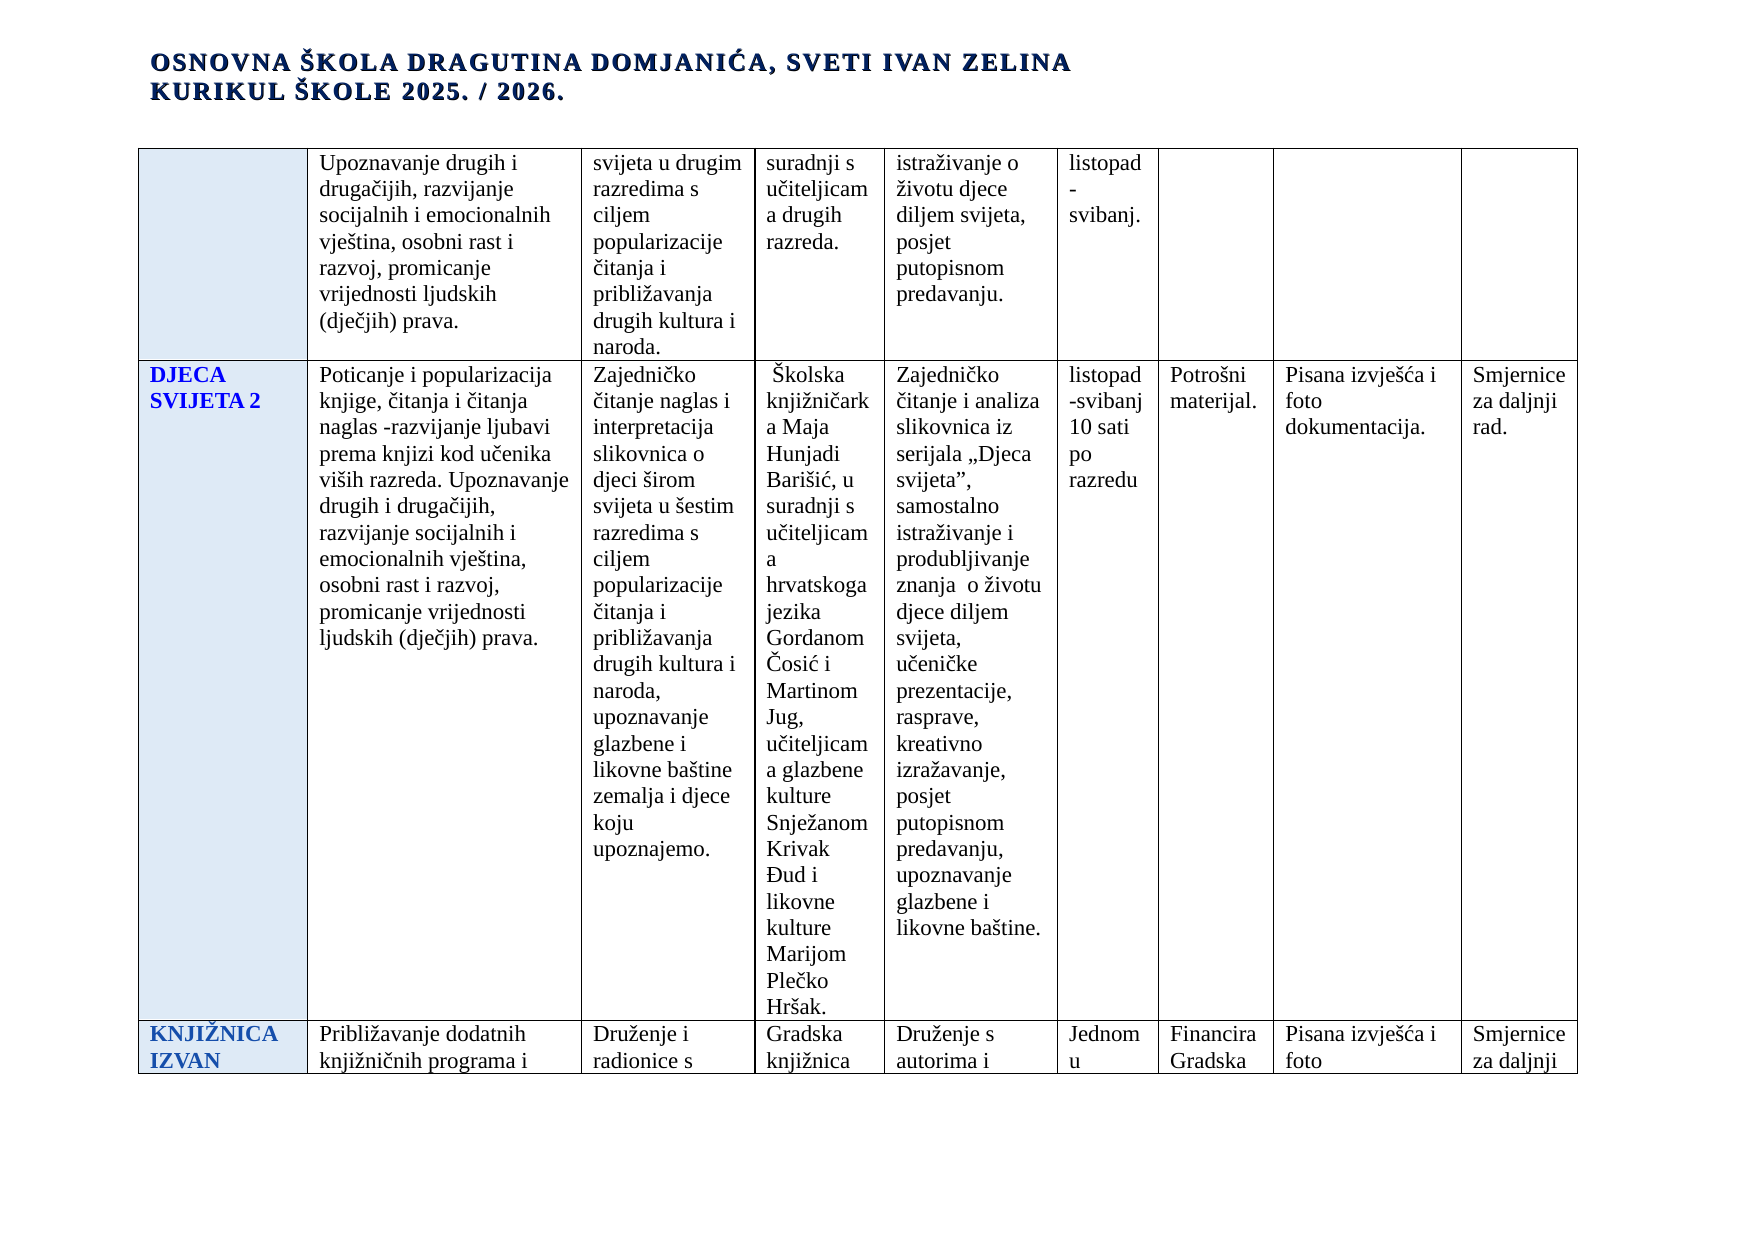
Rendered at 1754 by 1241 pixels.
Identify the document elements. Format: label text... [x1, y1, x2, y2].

table_cell listopad -svibanj 10 sati po razredu [1058, 361, 1158, 1019]
table_cell Druženje s autorima i [885, 1021, 1057, 1073]
table_cell Jednom u [1058, 1021, 1158, 1073]
table_cell suradnji s učiteljicama drugih razreda. [756, 149, 884, 359]
table_cell svijeta u drugim razredima s ciljem popularizacije čitanja i približavanja drugih kultura i naroda. [582, 149, 754, 359]
table_cell Financira Gradska [1159, 1021, 1273, 1073]
table_cell KNJIŽNICA IZVAN [139, 1021, 307, 1073]
table_cell [139, 149, 307, 359]
table_cell listopad -svibanj. [1058, 149, 1158, 359]
table_cell Smjernice za daljnji [1462, 1021, 1577, 1073]
table_cell Zajedničko čitanje naglas i interpretacija slikovnica o djeci širom svijeta u šestim razredima s ciljem popularizacije čitanja i približavanja drugih kultura i naroda, upoznavanje glazbene i likovne baštine zemalja i djece koju upoznajemo. [582, 361, 754, 1019]
table_cell Gradska knjižnica [756, 1021, 884, 1073]
table_cell Približavanje dodatnih knjižničnih programa i [308, 1021, 581, 1073]
table_cell Školska knjižničarka Maja Hunjadi Barišić, u suradnji s učiteljicama hrvatskoga jezika Gordanom Čosić i Martinom Jug, učiteljicama glazbene kulture Snježanom Krivak Đud i likovne kulture Marijom Plečko Hršak. [756, 361, 884, 1019]
table_cell [1274, 149, 1461, 359]
table_cell [1159, 149, 1273, 359]
table_cell Poticanje i popularizacija knjige, čitanja i čitanja naglas -razvijanje ljubavi prema knjizi kod učenika viših razreda. Upoznavanje drugih i drugačijih, razvijanje socijalnih i emocionalnih vještina, osobni rast i razvoj, promicanje vrijednosti ljudskih (dječjih) prava. [308, 361, 581, 1019]
table_cell Pisana izvješća i foto dokumentacija. [1274, 361, 1461, 1019]
table_cell Zajedničko čitanje i analiza slikovnica iz serijala „Djeca svijeta”, samostalno istraživanje i produbljivanje znanja o životu djece diljem svijeta, učeničke prezentacije, rasprave, kreativno izražavanje, posjet putopisnom predavanju, upoznavanje glazbene i likovne baštine. [885, 361, 1057, 1019]
table_cell DJECA SVIJETA 2 [139, 361, 307, 1019]
table_cell Druženje i radionice s [582, 1021, 754, 1073]
table_cell Pisana izvješća i foto [1274, 1021, 1461, 1073]
table_cell Upoznavanje drugih i drugačijih, razvijanje socijalnih i emocionalnih vještina, osobni rast i razvoj, promicanje vrijednosti ljudskih (dječjih) prava. [308, 149, 581, 359]
table_cell Smjernice za daljnji rad. [1462, 361, 1577, 1019]
table_cell istraživanje o životu djece diljem svijeta, posjet putopisnom predavanju. [885, 149, 1057, 359]
table_cell [1462, 149, 1577, 359]
table_cell Potrošni materijal. [1159, 361, 1273, 1019]
